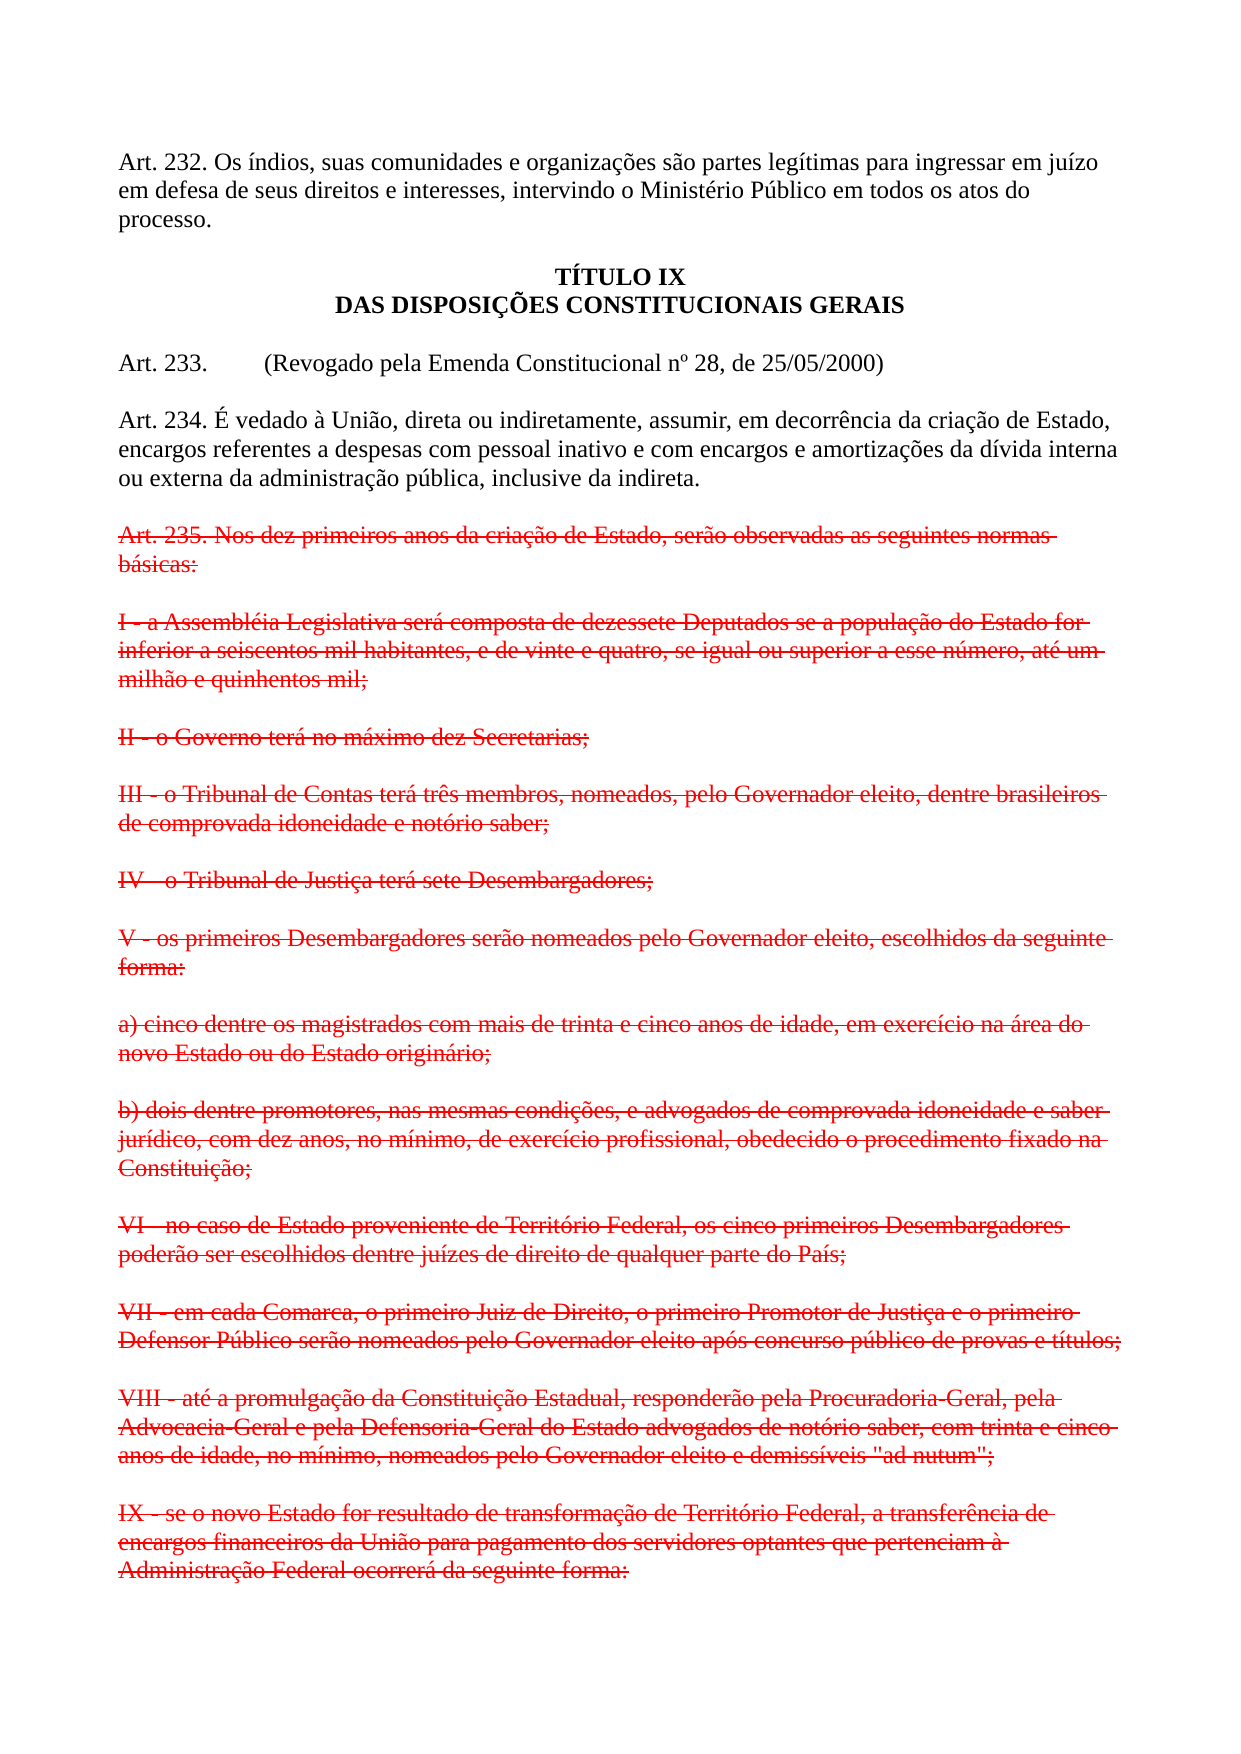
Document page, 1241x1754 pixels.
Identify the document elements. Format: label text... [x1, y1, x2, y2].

text a) cinco dentre os magistrados com mais de trinta e cinco anos de idade, em exercício na área do novo Estado ou do Estado originário; [118, 1009, 1122, 1067]
text I - a Assembléia Legislativa será composta de dezessete Deputados se a população do Estado for inferior a seiscentos mil habitantes, e de vinte e quatro, se igual ou superior a esse número, até um milhão e quinhentos mil; [118, 607, 1122, 693]
text Art. 232. Os índios, suas comunidades e organizações são partes legítimas para ingressar em juízo em defesa de seus direitos e interesses, intervindo o Ministério Público em todos os atos do processo. [118, 147, 1122, 233]
text II - o Governo terá no máximo dez Secretarias; [118, 722, 1122, 751]
text VI - no caso de Estado proveniente de Território Federal, os cinco primeiros Desembargadores poderão ser escolhidos dentre juízes de direito de qualquer parte do País; [118, 1211, 1122, 1268]
text DAS DISPOSIÇÕES CONSTITUCIONAIS GERAIS [118, 291, 1122, 319]
text VII - em cada Comarca, o primeiro Juiz de Direito, o primeiro Promotor de Justiça e o primeiro Defensor Público serão nomeados pelo Governador eleito após concurso público de provas e títulos; [118, 1297, 1122, 1354]
text III - o Tribunal de Contas terá três membros, nomeados, pelo Governador eleito, dentre brasileiros de comprovada idoneidade e notório saber; [118, 779, 1122, 837]
text Art. 233. (Revogado pela Emenda Constitucional nº 28, de 25/05/2000) [118, 348, 1122, 377]
text Art. 235. Nos dez primeiros anos da criação de Estado, serão observadas as seguintes normas básicas: [118, 521, 1122, 578]
text IX - se o novo Estado for resultado de transformação de Território Federal, a transferência de encargos financeiros da União para pagamento dos servidores optantes que pertenciam à Administração Federal ocorrerá da seguinte forma: [118, 1498, 1122, 1584]
text IV - o Tribunal de Justiça terá sete Desembargadores; [118, 866, 1122, 894]
text V - os primeiros Desembargadores serão nomeados pelo Governador eleito, escolhidos da seguinte forma: [118, 923, 1122, 981]
text b) dois dentre promotores, nas mesmas condições, e advogados de comprovada idoneidade e saber jurídico, com dez anos, no mínimo, de exercício profissional, obedecido o procedimento fixado na Constituição; [118, 1096, 1122, 1182]
text VIII - até a promulgação da Constituição Estadual, responderão pela Procuradoria-Geral, pela Advocacia-Geral e pela Defensoria-Geral do Estado advogados de notório saber, com trinta e cinco anos de idade, no mínimo, nomeados pelo Governador eleito e demissíveis "ad nutum"; [118, 1383, 1122, 1469]
text TÍTULO IX [118, 262, 1122, 291]
text Art. 234. É vedado à União, direta ou indiretamente, assumir, em decorrência da criação de Estado, encargos referentes a despesas com pessoal inativo e com encargos e amortizações da dívida interna ou externa da administração pública, inclusive da indireta. [118, 406, 1122, 492]
